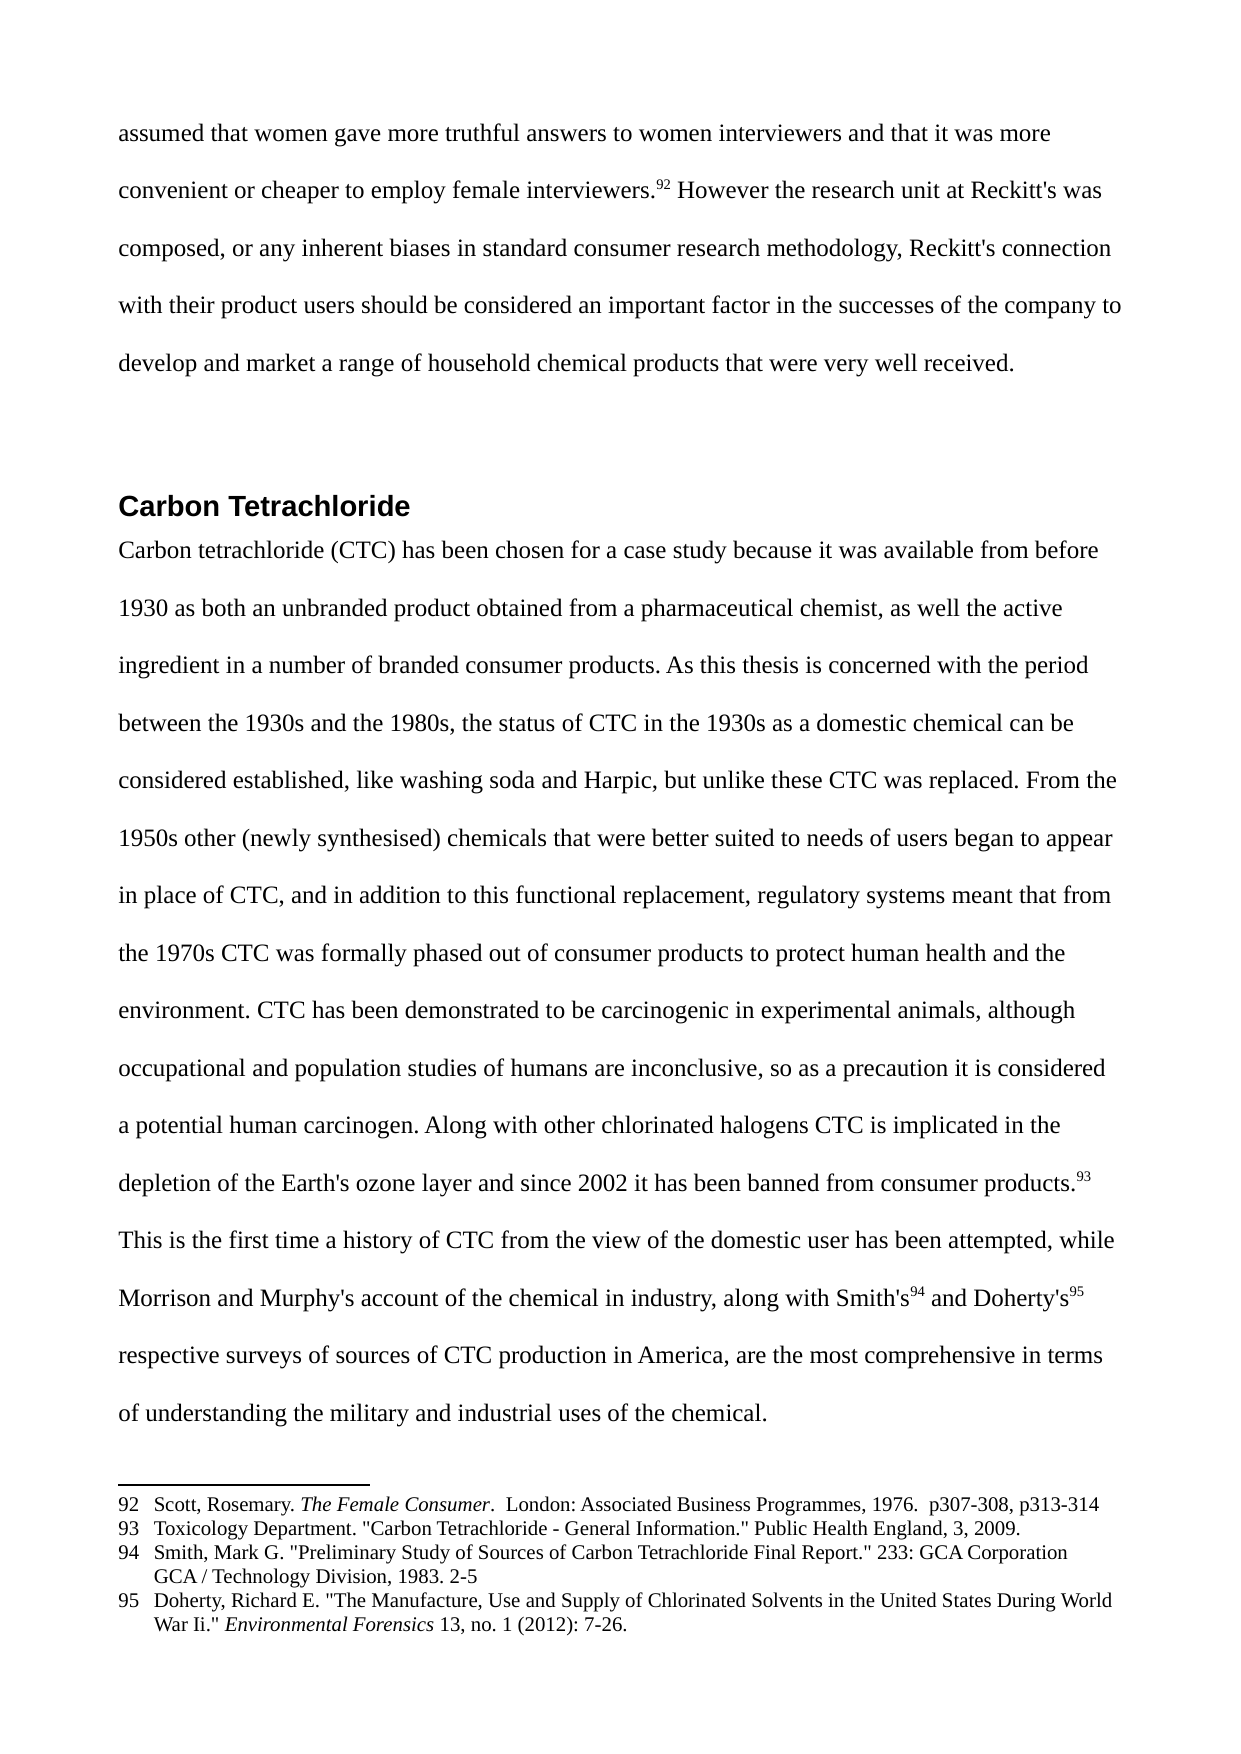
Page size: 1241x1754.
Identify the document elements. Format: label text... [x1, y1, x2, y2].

text assumed that women gave more truthful answers to women interviewers and that it was more convenient or cheaper to employ female interviewers. However the research unit at Reckitt's was composed, or any inherent biases in standard consumer research methodology, Reckitt's connection with their product users should be considered an important factor in the successes of the company to develop and market a range of household chemical products that were very well received. [118, 118, 1122, 377]
subtitle Carbon Tetrachloride [118, 489, 1122, 523]
text Carbon tetrachloride (CTC) has been chosen for a case study because it was available from before 1930 as both an unbranded product obtained from a pharmaceutical chemist, as well the active ingredient in a number of branded consumer products. As this thesis is concerned with the period between the 1930s and the 1980s, the status of CTC in the 1930s as a domestic chemical can be considered established, like washing soda and Harpic, but unlike these CTC was replaced. From the 1950s other (newly synthesised) chemicals that were better suited to needs of users began to appear in place of CTC, and in addition to this functional replacement, regulatory systems meant that from the 1970s CTC was formally phased out of consumer products to protect human health and the environment. CTC has been demonstrated to be carcinogenic in experimental animals, although occupational and population studies of humans are inconclusive, so as a precaution it is considered a potential human carcinogen. Along with other chlorinated halogens CTC is implicated in the depletion of the Earth's ozone layer and since 2002 it has been banned from consumer products. This is the first time a history of CTC from the view of the domestic user has been attempted, while Morrison and Murphy's account of the chemical in industry, along with Smith's and Doherty's respective surveys of sources of CTC production in America, are the most comprehensive in terms of understanding the military and industrial uses of the chemical. [118, 535, 1122, 1426]
text Smith, Mark G. "Preliminary Study of Sources of Carbon Tetrachloride Final Report." 233: GCA Corporation GCA / Technology Division, 1983. 2-5 [118, 1539, 1122, 1588]
text Scott, Rosemary. The Female Consumer. London: Associated Business Programmes, 1976. p307-308, p313-314 [118, 1491, 1122, 1516]
text Toxicology Department. "Carbon Tetrachloride - General Information." Public Health England, 3, 2009. [118, 1516, 1122, 1539]
text Doherty, Richard E. "The Manufacture, Use and Supply of Chlorinated Solvents in the United States During World War Ii." Environmental Forensics 13, no. 1 (2012): 7-26. [118, 1588, 1122, 1636]
